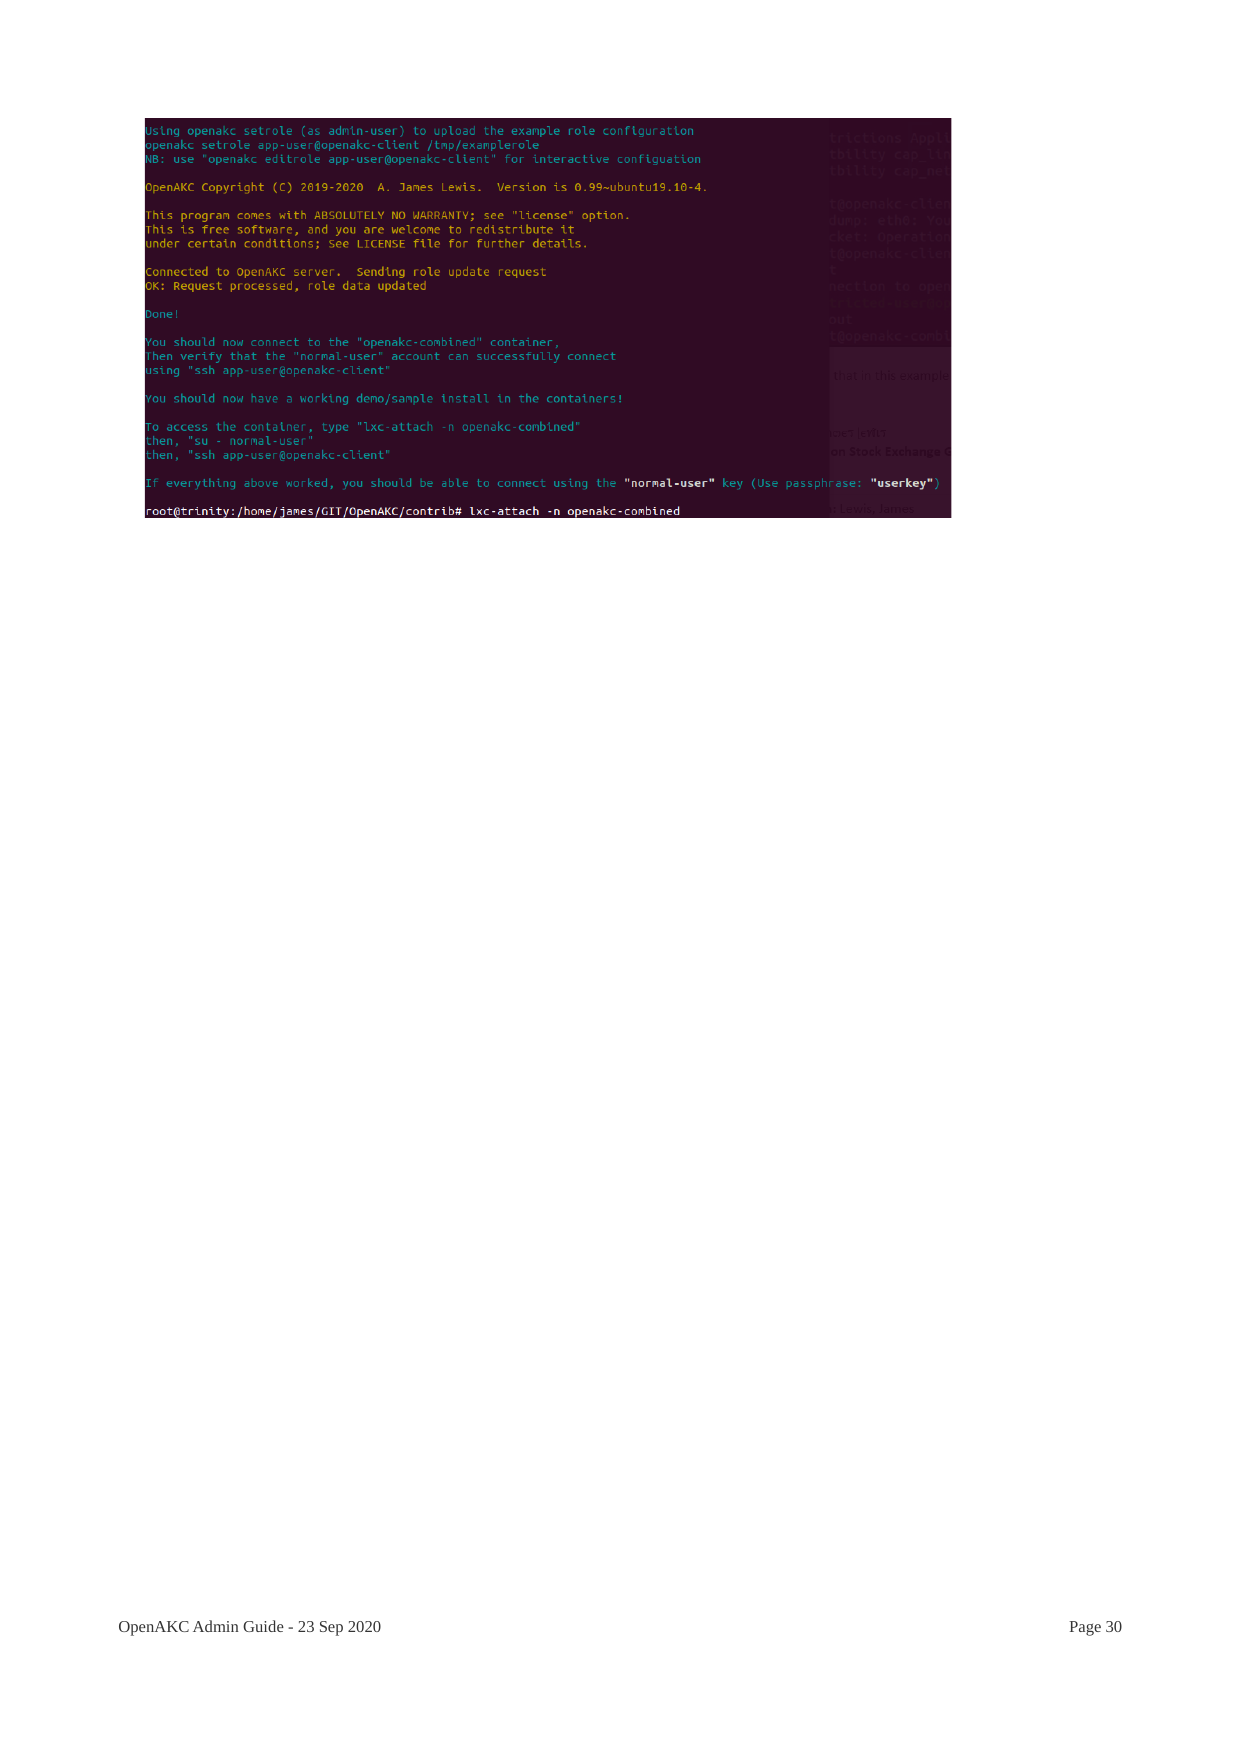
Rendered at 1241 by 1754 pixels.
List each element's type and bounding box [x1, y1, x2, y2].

picture [144, 118, 952, 518]
